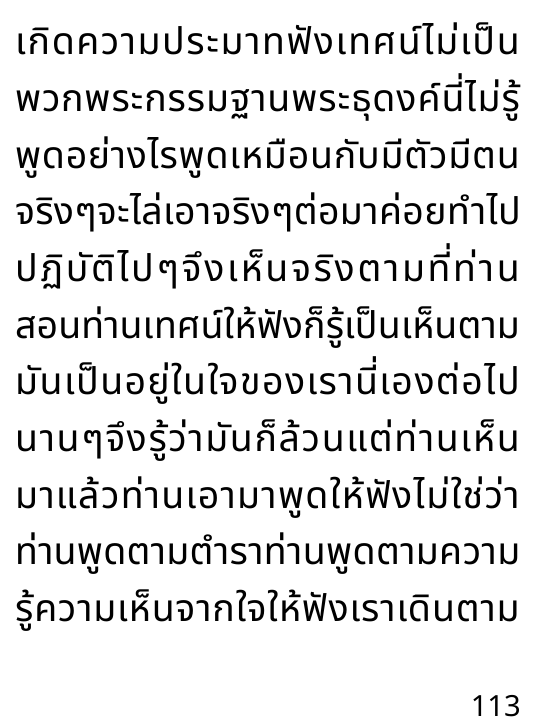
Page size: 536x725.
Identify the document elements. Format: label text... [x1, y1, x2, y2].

text เกิดความประมาทฟังเทศน์ไม่เป็นพวกพระกรรมฐานพระธุดงค์นี่ไม่รู้พูดอย่างไรพูดเหมือนกับมีตัวมีตนจริงๆจะไล่เอาจริงๆต่อมาค่อยทำไปปฏิบัติไปๆจึงเห็นจริงตามที่ท่านสอนท่านเทศน์ให้ฟังก็รู้เป็นเห็นตามมันเป็นอยู่ในใจของเรานี่เองต่อไปนานๆจึงรู้ว่ามันก็ล้วนแต่ท่านเห็นมาแล้วท่านเอามาพูดให้ฟังไม่ใช่ว่าท่านพูดตามตำราท่านพูดตามความรู้ความเห็นจากใจให้ฟังเราเดินตาม [15, 15, 521, 638]
